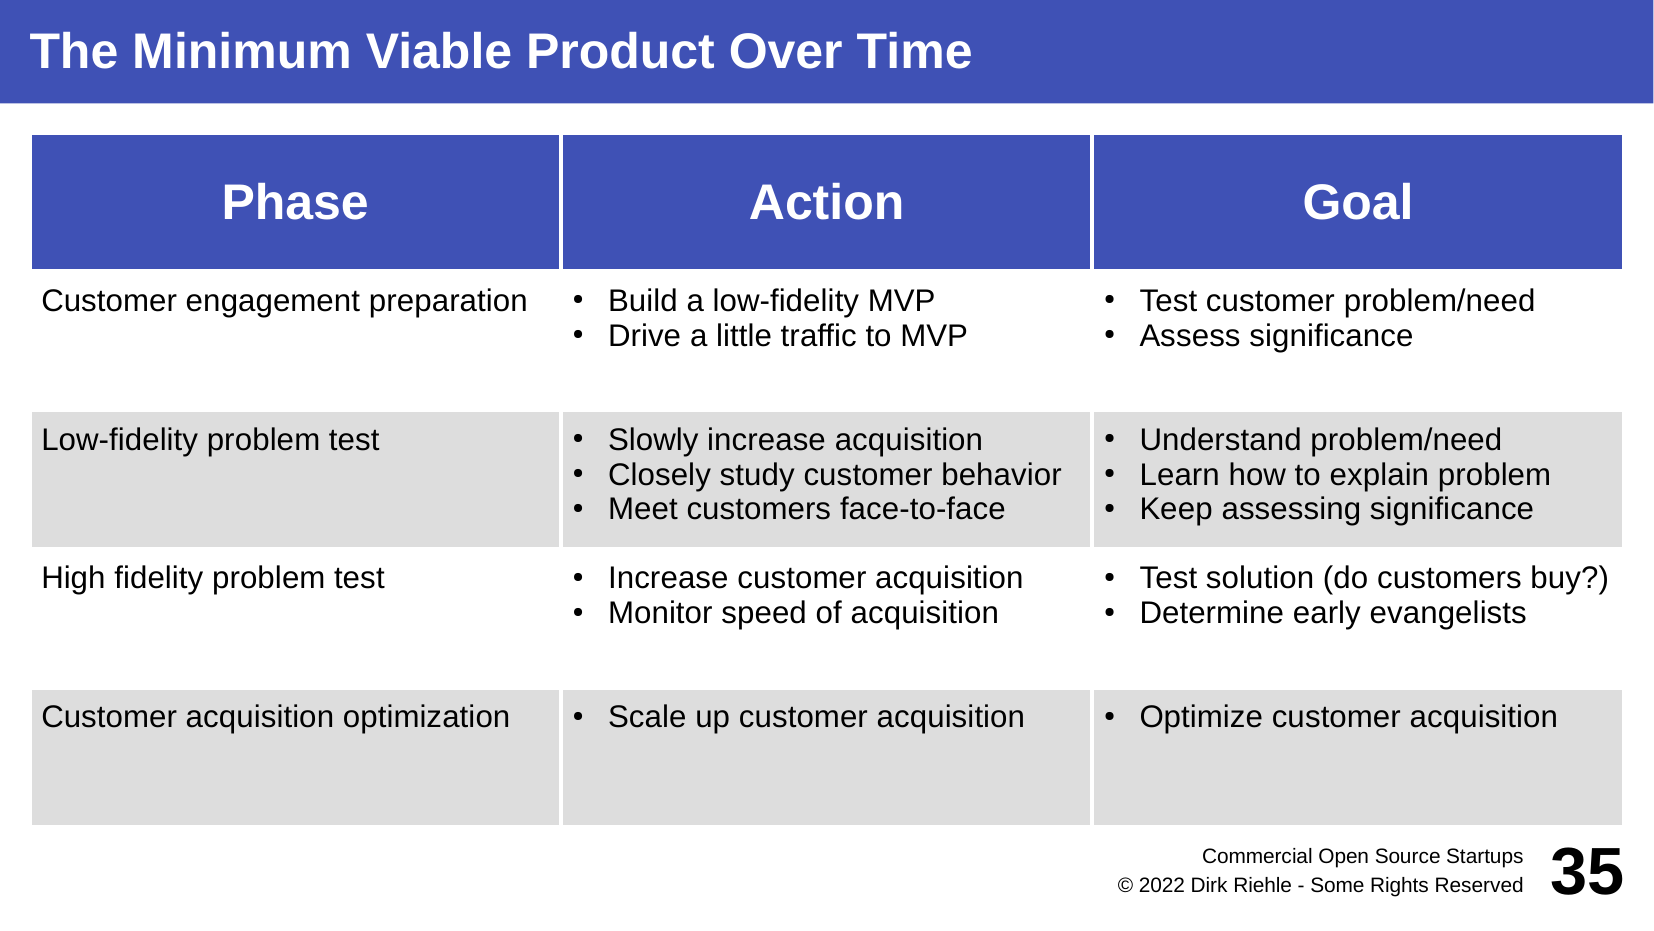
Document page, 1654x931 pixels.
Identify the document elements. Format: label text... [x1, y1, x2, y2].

table_cell Customer acquisition optimization [32, 690, 559, 825]
table_header Phase [32, 135, 559, 269]
table_cell Optimize customer acquisition [1094, 690, 1622, 825]
table_cell Test solution (do customers buy?) Determine early evangelists [1094, 551, 1622, 685]
table_cell Test customer problem/need Assess significance [1094, 274, 1622, 408]
table_cell Slowly increase acquisition Closely study customer behavior Meet customers face-to-face [563, 412, 1090, 547]
title The Minimum Viable Product Over Time [0, 0, 1654, 104]
table_cell Scale up customer acquisition [563, 690, 1090, 825]
table_header Action [563, 135, 1090, 269]
table_cell Increase customer acquisition Monitor speed of acquisition [563, 551, 1090, 685]
table_cell Understand problem/need Learn how to explain problem Keep assessing significance [1094, 412, 1622, 547]
table_header Goal [1094, 135, 1622, 269]
table_cell Customer engagement preparation [32, 274, 559, 408]
table_cell Low-fidelity problem test [32, 412, 559, 547]
table_cell Build a low-fidelity MVP Drive a little traffic to MVP [563, 274, 1090, 408]
table_cell High fidelity problem test [32, 551, 559, 685]
